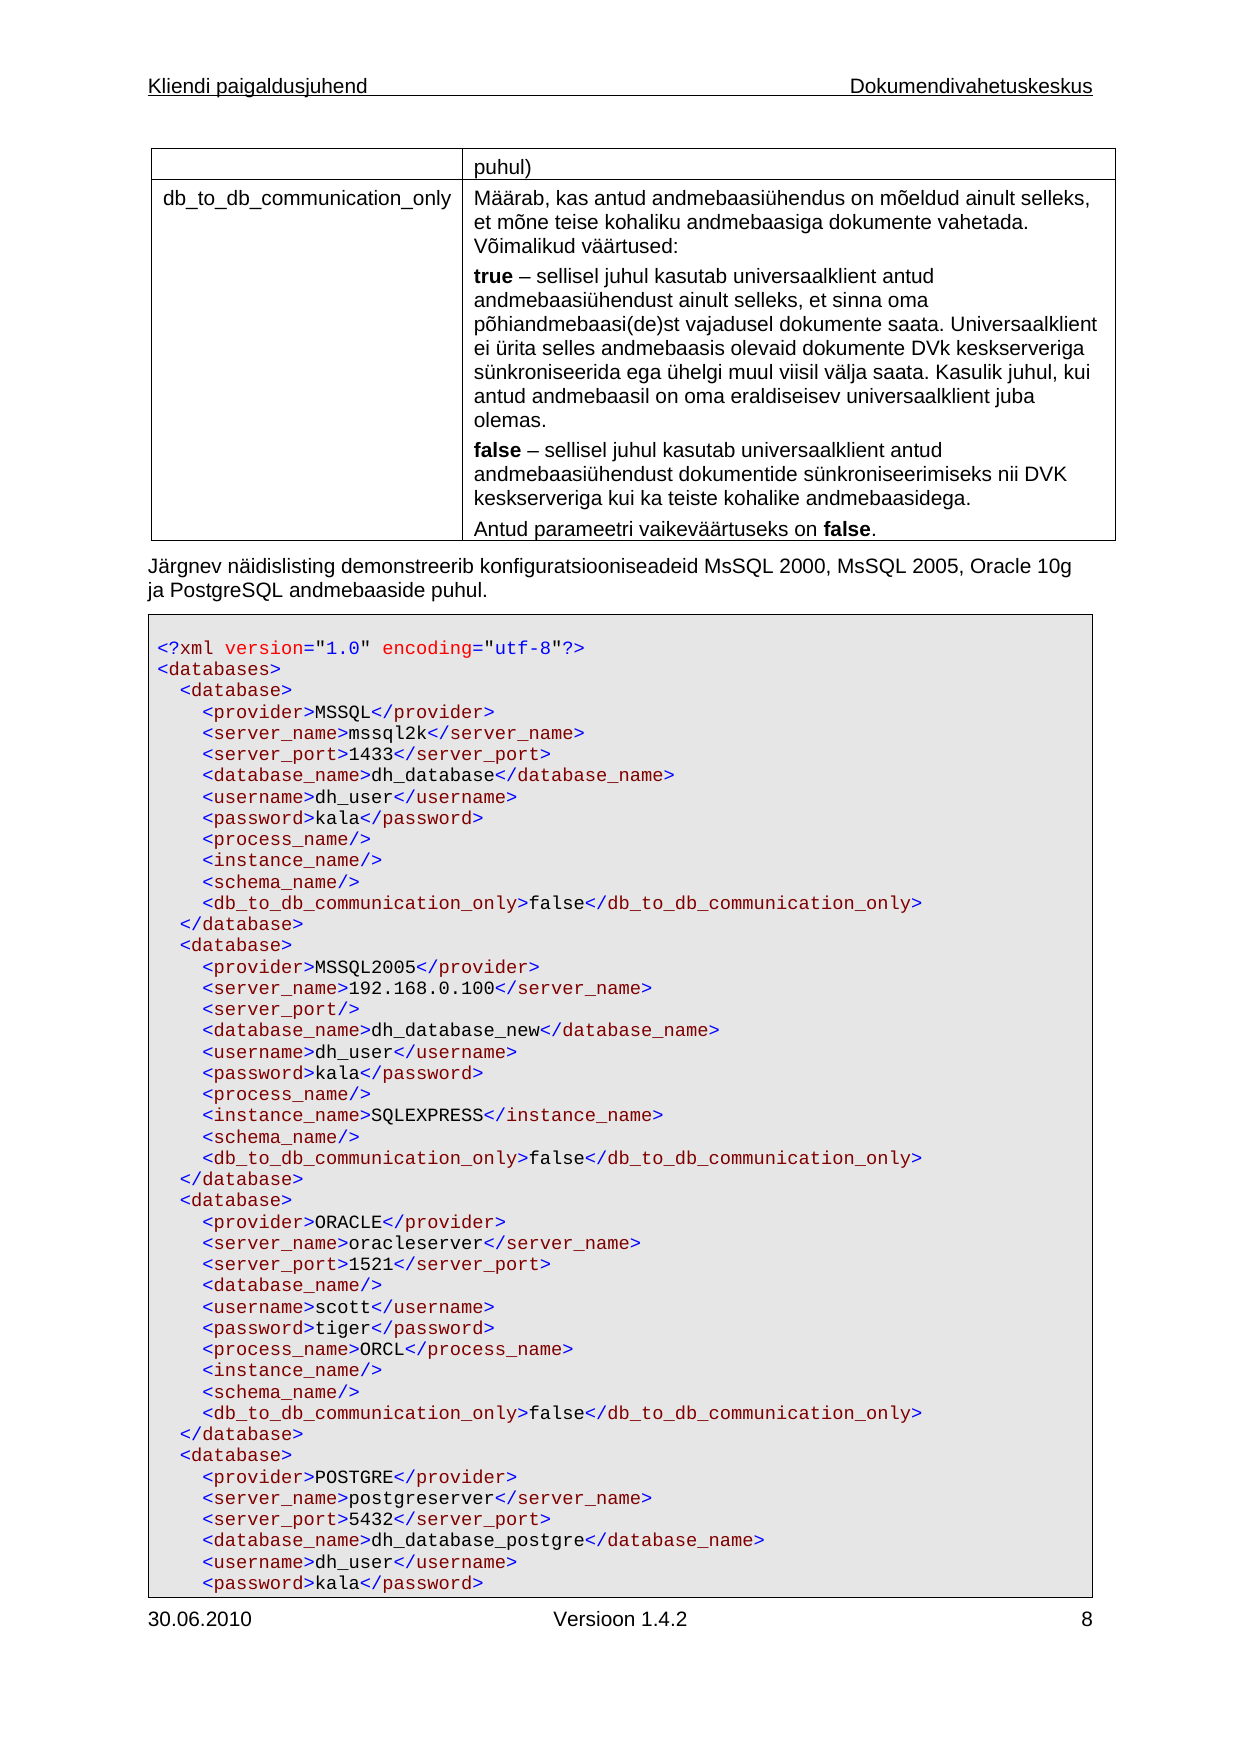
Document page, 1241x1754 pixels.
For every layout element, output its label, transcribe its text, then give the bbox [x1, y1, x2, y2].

text <server_port>1433</server_port> [149, 742, 1092, 763]
text <database_name/> [149, 1273, 1092, 1294]
text <username>dh_user</username> [149, 1549, 1092, 1571]
text <process_name/> [149, 827, 1092, 848]
text <provider>MSSQL2005</provider> [149, 954, 1092, 976]
text <database_name>dh_database_postgre</database_name> [149, 1528, 1092, 1549]
text <databases> [149, 657, 1092, 678]
text <process_name/> [149, 1082, 1092, 1103]
text </database> [149, 1422, 1092, 1443]
text <server_port>5432</server_port> [149, 1507, 1092, 1528]
text <process_name>ORCL</process_name> [149, 1337, 1092, 1358]
text <instance_name/> [149, 1358, 1092, 1379]
text <database> [149, 678, 1092, 699]
text <provider>MSSQL</provider> [149, 699, 1092, 721]
table_cell db_to_db_communication_only [152, 180, 462, 540]
text </database> [149, 1167, 1092, 1188]
text <password>kala</password> [149, 1061, 1092, 1082]
text <password>tiger</password> [149, 1316, 1092, 1337]
text <database> [149, 1443, 1092, 1464]
text <server_name>mssql2k</server_name> [149, 721, 1092, 742]
table_cell [152, 149, 462, 179]
text <?xml version="1.0" encoding="utf-8"?> [149, 636, 1092, 657]
text <schema_name/> [149, 1379, 1092, 1401]
text <database> [149, 933, 1092, 954]
table_cell Määrab, kas antud andmebaasiühendus on mõeldud ainult selleks, et mõne teise kohaliku andmebaasiga dokumente vahetada. Võimalikud väärtused: true – sellisel juhul kasutab universaalklient antud andmebaasiühendust ainult selleks, et sinna oma põhiandmebaasi(de)st vajadusel dokumente saata. Universaalklient ei ürita selles andmebaasis olevaid dokumente DVk keskserveriga sünkroniseerida ega ühelgi muul viisil välja saata. Kasulik juhul, kui antud andmebaasil on oma eraldiseisev universaalklient juba olemas. false – sellisel juhul kasutab universaalklient antud andmebaasiühendust dokumentide sünkroniseerimiseks nii DVK keskserveriga kui ka teiste kohalike andmebaasidega. Antud parameetri vaikeväärtuseks on false. [463, 180, 1115, 540]
text <database_name>dh_database</database_name> [149, 763, 1092, 784]
text <db_to_db_communication_only>false</db_to_db_communication_only> [149, 891, 1092, 912]
text <username>dh_user</username> [149, 1039, 1092, 1061]
text <server_name>oracleserver</server_name> [149, 1231, 1092, 1252]
text <password>kala</password> [149, 806, 1092, 827]
text <provider>POSTGRE</provider> [149, 1464, 1092, 1486]
text <database> [149, 1188, 1092, 1209]
text <instance_name>SQLEXPRESS</instance_name> [149, 1103, 1092, 1124]
text <schema_name/> [149, 869, 1092, 891]
text <database_name>dh_database_new</database_name> [149, 1018, 1092, 1039]
text <server_port/> [149, 997, 1092, 1018]
text <db_to_db_communication_only>false</db_to_db_communication_only> [149, 1146, 1092, 1167]
text <db_to_db_communication_only>false</db_to_db_communication_only> [149, 1401, 1092, 1422]
text <username>scott</username> [149, 1294, 1092, 1316]
text <server_name>postgreserver</server_name> [149, 1486, 1092, 1507]
text Järgnev näidislisting demonstreerib konfiguratsiooniseadeid MsSQL 2000, MsSQL 2005, Oracle 10g ja PostgreSQL andmebaaside puhul. [148, 554, 1093, 602]
text <provider>ORACLE</provider> [149, 1209, 1092, 1231]
text <instance_name/> [149, 848, 1092, 869]
text <password>kala</password> [149, 1571, 1092, 1597]
text <server_port>1521</server_port> [149, 1252, 1092, 1273]
text <schema_name/> [149, 1124, 1092, 1146]
text <username>dh_user</username> [149, 784, 1092, 806]
text </database> [149, 912, 1092, 933]
table_cell puhul) [463, 149, 1115, 179]
text <server_name>192.168.0.100</server_name> [149, 976, 1092, 997]
